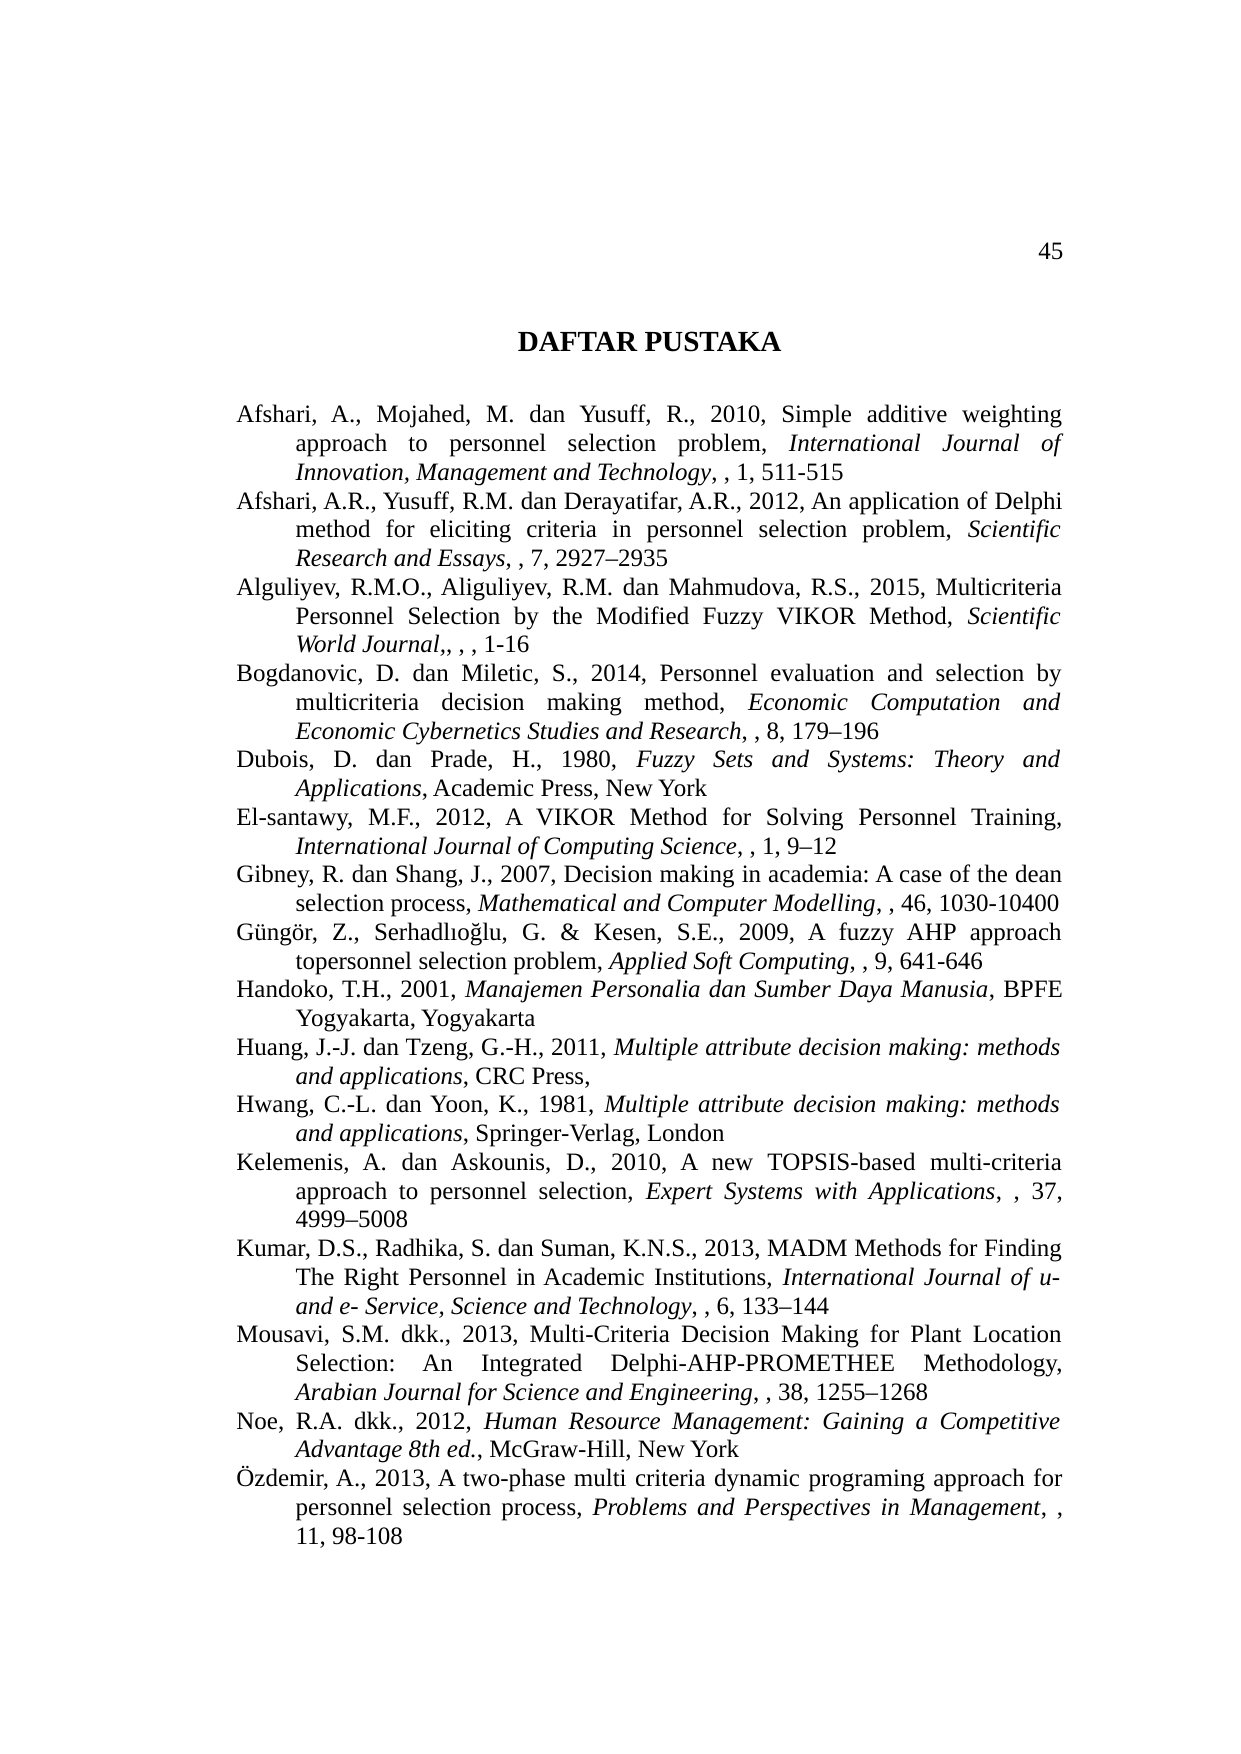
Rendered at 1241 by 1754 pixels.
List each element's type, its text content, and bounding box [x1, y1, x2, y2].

text Noe, R.A. dkk., 2012, Human Resource Management: Gaining a Competitive Advantage 8th ed., McGraw-Hill, New York [236, 1406, 1063, 1463]
subtitle Daftar Pustaka [236, 324, 1063, 357]
text Kelemenis, A. dan Askounis, D., 2010, A new TOPSIS-based multi-criteria approach to personnel selection, Expert Systems with Applications, , 37, 4999–5008 [236, 1147, 1063, 1233]
text Afshari, A., Mojahed, M. dan Yusuff, R., 2010, Simple additive weighting approach to personnel selection problem, International Journal of Innovation, Management and Technology, , 1, 511-515 [236, 399, 1063, 486]
text Huang, J.-J. dan Tzeng, G.-H., 2011, Multiple attribute decision making: methods and applications, CRC Press, [236, 1032, 1063, 1089]
text Bogdanovic, D. dan Miletic, S., 2014, Personnel evaluation and selection by multicriteria decision making method, Economic Computation and Economic Cybernetics Studies and Research, , 8, 179–196 [236, 658, 1063, 744]
text Özdemir, A., 2013, A two-phase multi criteria dynamic programing approach for personnel selection process, Problems and Perspectives in Management, , 11, 98-108 [236, 1463, 1063, 1549]
text Gibney, R. dan Shang, J., 2007, Decision making in academia: A case of the dean selection process, Mathematical and Computer Modelling, , 46, 1030-10400 [236, 859, 1063, 917]
text Güngör, Z., Serhadlıoğlu, G. & Kesen, S.E., 2009, A fuzzy AHP approach topersonnel selection problem, Applied Soft Computing, , 9, 641-646 [236, 917, 1063, 974]
text Handoko, T.H., 2001, Manajemen Personalia dan Sumber Daya Manusia, BPFE Yogyakarta, Yogyakarta [236, 974, 1063, 1032]
text El-santawy, M.F., 2012, A VIKOR Method for Solving Personnel Training, International Journal of Computing Science, , 1, 9–12 [236, 802, 1063, 859]
text Hwang, C.-L. dan Yoon, K., 1981, Multiple attribute decision making: methods and applications, Springer-Verlag, London [236, 1089, 1063, 1147]
text Mousavi, S.M. dkk., 2013, Multi-Criteria Decision Making for Plant Location Selection: An Integrated Delphi-AHP-PROMETHEE Methodology, Arabian Journal for Science and Engineering, , 38, 1255–1268 [236, 1319, 1063, 1406]
text Kumar, D.S., Radhika, S. dan Suman, K.N.S., 2013, MADM Methods for Finding The Right Personnel in Academic Institutions, International Journal of u- and e- Service, Science and Technology, , 6, 133–144 [236, 1233, 1063, 1319]
text Alguliyev, R.M.O., Aliguliyev, R.M. dan Mahmudova, R.S., 2015, Multicriteria Personnel Selection by the Modified Fuzzy VIKOR Method, Scientific World Journal,, , , 1-16 [236, 572, 1063, 658]
text Dubois, D. dan Prade, H., 1980, Fuzzy Sets and Systems: Theory and Applications, Academic Press, New York [236, 744, 1063, 802]
text Afshari, A.R., Yusuff, R.M. dan Derayatifar, A.R., 2012, An application of Delphi method for eliciting criteria in personnel selection problem, Scientific Research and Essays, , 7, 2927–2935 [236, 486, 1063, 572]
